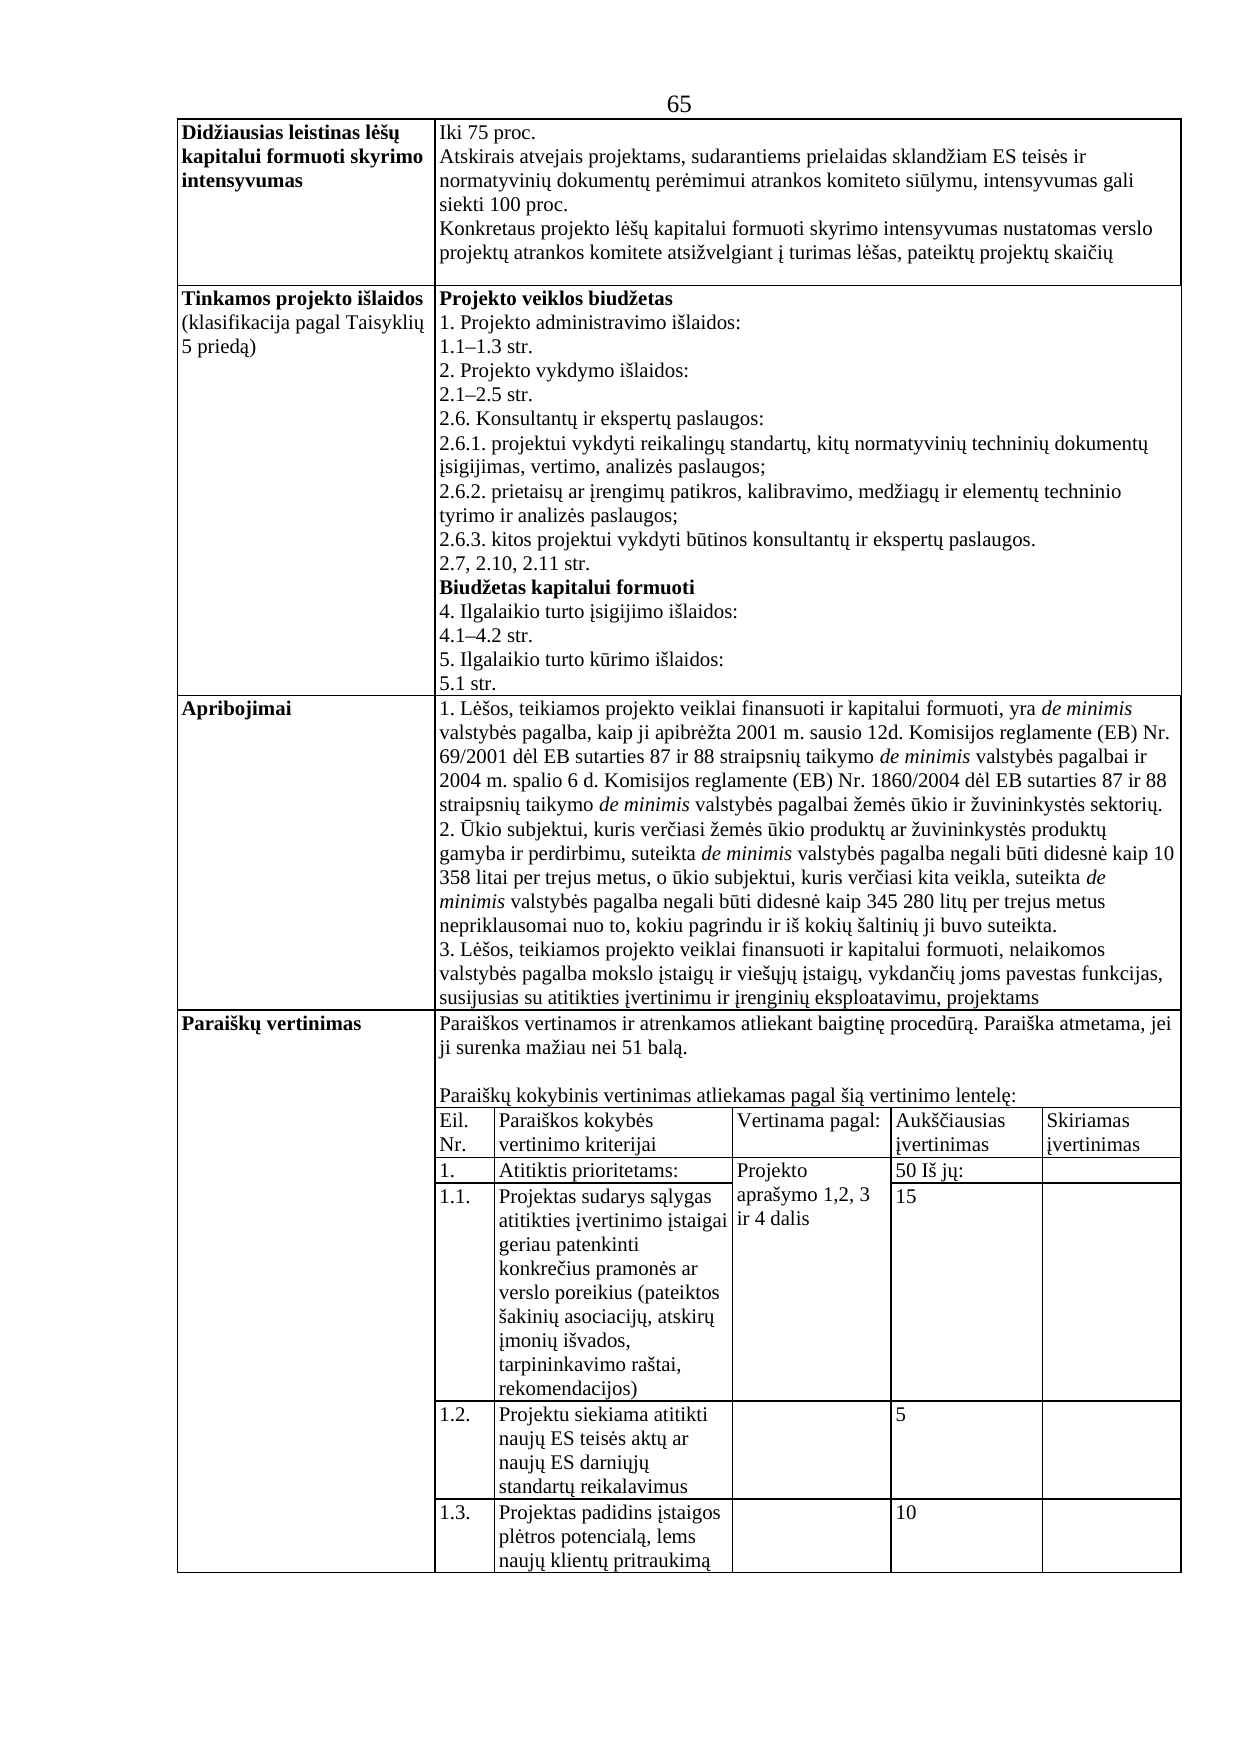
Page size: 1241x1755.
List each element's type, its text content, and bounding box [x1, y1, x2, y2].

table_cell [733, 1500, 890, 1572]
table_cell Skiriamas įvertinimas [1043, 1108, 1180, 1156]
table_cell Atitiktis prioritetams: [495, 1158, 732, 1182]
table_cell Projekto aprašymo 1,2, 3 ir 4 dalis [733, 1158, 890, 1400]
table_cell Tinkamos projekto išlaidos (klasifikacija pagal Taisyklių 5 priedą) [178, 286, 434, 695]
table_cell Projekto veiklos biudžetas 1. Projekto administravimo išlaidos: 1.1–1.3 str. 2. Projekto vykdymo išlaidos: 2.1–2.5 str. 2.6. Konsultantų ir ekspertų paslaugos: 2.6.1. projektui vykdyti reikalingų standartų, kitų normatyvinių techninių dokumentų įsigijimas, vertimo, analizės paslaugos; 2.6.2. prietaisų ar įrengimų patikros, kalibravimo, medžiagų ir elementų techninio tyrimo ir analizės paslaugos; 2.6.3. kitos projektui vykdyti būtinos konsultantų ir ekspertų paslaugos. 2.7, 2.10, 2.11 str. Biudžetas kapitalui formuoti 4. Ilgalaikio turto įsigijimo išlaidos: 4.1–4.2 str. 5. Ilgalaikio turto kūrimo išlaidos: 5.1 str. [436, 286, 1181, 695]
table_cell Didžiausias leistinas lėšų kapitalui formuoti skyrimo intensyvumas [178, 120, 434, 285]
table_cell 1. Lėšos, teikiamos projekto veiklai finansuoti ir kapitalui formuoti, yra de minimis valstybės pagalba, kaip ji apibrėžta 2001 m. sausio 12d. Komisijos reglamente (EB) Nr. 69/2001 dėl EB sutarties 87 ir 88 straipsnių taikymo de minimis valstybės pagalbai ir 2004 m. spalio 6 d. Komisijos reglamente (EB) Nr. 1860/2004 dėl EB sutarties 87 ir 88 straipsnių taikymo de minimis valstybės pagalbai žemės ūkio ir žuvininkystės sektorių. 2. Ūkio subjektui, kuris verčiasi žemės ūkio produktų ar žuvininkystės produktų gamyba ir perdirbimu, suteikta de minimis valstybės pagalba negali būti didesnė kaip 10 358 litai per trejus metus, o ūkio subjektui, kuris verčiasi kita veikla, suteikta de minimis valstybės pagalba negali būti didesnė kaip 345 280 litų per trejus metus nepriklausomai nuo to, kokiu pagrindu ir iš kokių šaltinių ji buvo suteikta. 3. Lėšos, teikiamos projekto veiklai finansuoti ir kapitalui formuoti, nelaikomos valstybės pagalba mokslo įstaigų ir viešųjų įstaigų, vykdančių joms pavestas funkcijas, susijusias su atitikties įvertinimu ir įrenginių eksploatavimu, projektams [436, 696, 1180, 1009]
table_cell Projektas sudarys sąlygas atitikties įvertinimo įstaigai geriau patenkinti konkrečius pramonės ar verslo poreikius (pateiktos šakinių asociacijų, atskirų įmonių išvados, tarpininkavimo raštai, rekomendacijos) [495, 1184, 732, 1400]
table_cell Paraiškos kokybės vertinimo kriterijai [495, 1108, 732, 1156]
table_cell Iki 75 proc. Atskirais atvejais projektams, sudarantiems prielaidas sklandžiam ES teisės ir normatyvinių dokumentų perėmimui atrankos komiteto siūlymu, intensyvumas gali siekti 100 proc. Konkretaus projekto lėšų kapitalui formuoti skyrimo intensyvumas nustatomas verslo projektų atrankos komitete atsižvelgiant į turimas lėšas, pateiktų projektų skaičių [436, 120, 1180, 285]
table_cell [1043, 1158, 1180, 1182]
table_cell 15 [892, 1184, 1042, 1400]
table_cell [733, 1402, 890, 1498]
table_cell Paraiškų vertinimas [178, 1011, 434, 1572]
table_cell 10 [892, 1500, 1042, 1572]
table_cell [1043, 1402, 1180, 1498]
table_cell 1. [436, 1158, 494, 1182]
table_cell Eil. Nr. [436, 1108, 494, 1156]
table_cell [1043, 1184, 1180, 1400]
table_cell 1.2. [436, 1402, 494, 1498]
table_cell 5 [892, 1402, 1042, 1498]
table_cell Vertinama pagal: [733, 1108, 890, 1156]
table_cell 1.1. [436, 1184, 494, 1400]
table_cell [1043, 1500, 1180, 1572]
table_cell Aukščiausias įvertinimas [892, 1108, 1042, 1156]
table_cell 50 Iš jų: [892, 1158, 1042, 1182]
table_cell Paraiškos vertinamos ir atrenkamos atliekant baigtinę procedūrą. Paraiška atmetama, jei ji surenka mažiau nei 51 balą. Paraiškų kokybinis vertinimas atliekamas pagal šią vertinimo lentelę: [436, 1011, 1180, 1107]
table_cell Projektas padidins įstaigos plėtros potencialą, lems naujų klientų pritraukimą [495, 1500, 732, 1572]
table_cell 1.3. [436, 1500, 494, 1572]
table_cell Apribojimai [178, 696, 434, 1009]
table_cell Projektu siekiama atitikti naujų ES teisės aktų ar naujų ES darniųjų standartų reikalavimus [495, 1402, 732, 1498]
